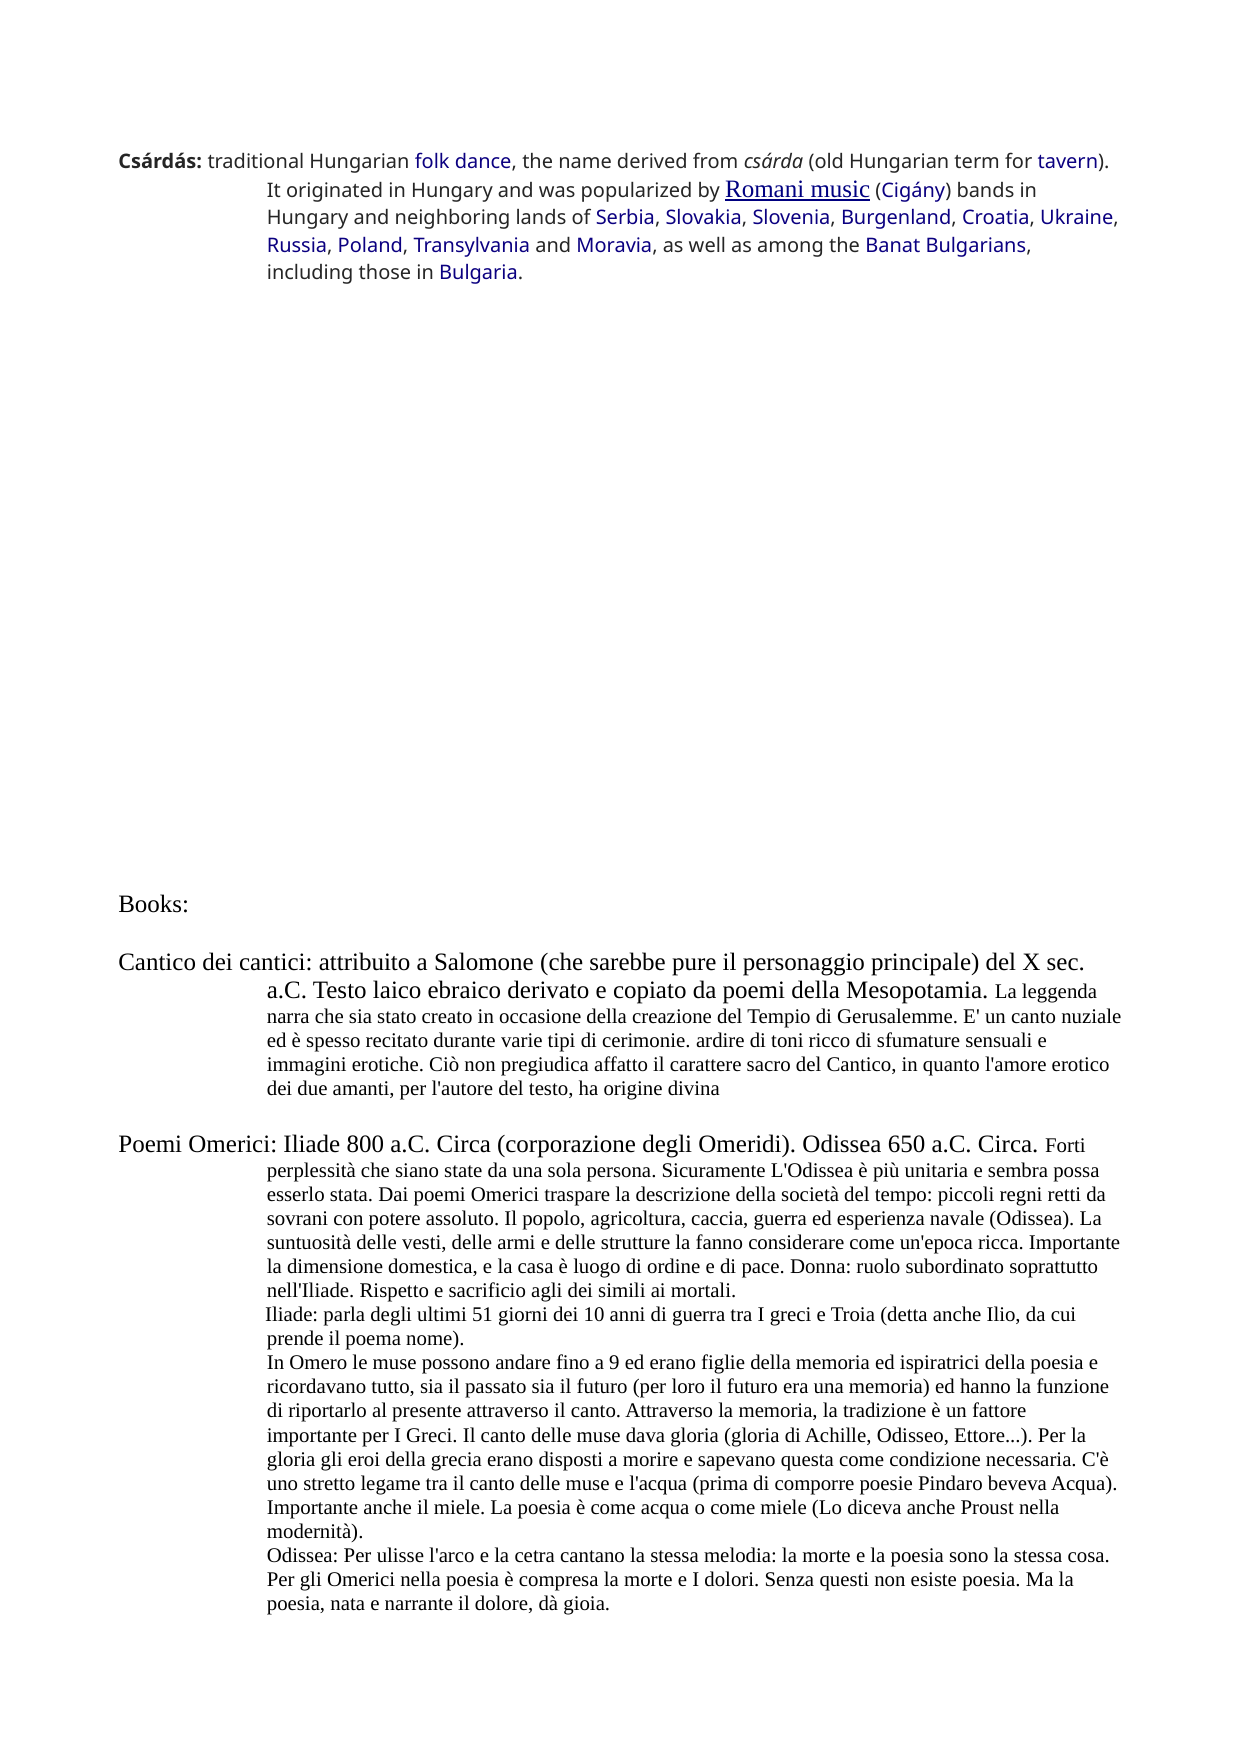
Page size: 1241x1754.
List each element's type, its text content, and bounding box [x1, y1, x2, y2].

text Poemi Omerici: Iliade 800 a.C. Circa (corporazione degli Omeridi). Odissea 650 a.C. Circa. Forti perplessità che siano state da una sola persona. Sicuramente L'Odissea è più unitaria e sembra possa esserlo stata. Dai poemi Omerici traspare la descrizione della società del tempo: piccoli regni retti da sovrani con potere assoluto. Il popolo, agricoltura, caccia, guerra ed esperienza navale (Odissea). La suntuosità delle vesti, delle armi e delle strutture la fanno considerare come un'epoca ricca. Importante la dimensione domestica, e la casa è luogo di ordine e di pace. Donna: ruolo subordinato soprattutto nell'Iliade. Rispetto e sacrificio agli dei simili ai mortali. [118, 1129, 1122, 1302]
text Odissea: Per ulisse l'arco e la cetra cantano la stessa melodia: la morte e la poesia sono la stessa cosa. Per gli Omerici nella poesia è compresa la morte e I dolori. Senza questi non esiste poesia. Ma la poesia, nata e narrante il dolore, dà gioia. [265, 1543, 1122, 1615]
text Csárdás: traditional Hungarian folk dance, the name derived from csárda (old Hungarian term for tavern). It originated in Hungary and was popularized by Romani music (Cigány) bands in Hungary and neighboring lands of Serbia, Slovakia, Slovenia, Burgenland, Croatia, Ukraine, Russia, Poland, Transylvania and Moravia, as well as among the Banat Bulgarians, including those in Bulgaria. [118, 147, 1122, 285]
text Iliade: parla degli ultimi 51 giorni dei 10 anni di guerra tra I greci e Troia (detta anche Ilio, da cui prende il poema nome). [265, 1302, 1122, 1350]
text Books: [118, 889, 1122, 918]
text In Omero le muse possono andare fino a 9 ed erano figlie della memoria ed ispiratrici della poesia e ricordavano tutto, sia il passato sia il futuro (per loro il futuro era una memoria) ed hanno la funzione di riportarlo al presente attraverso il canto. Attraverso la memoria, la tradizione è un fattore importante per I Greci. Il canto delle muse dava gloria (gloria di Achille, Odisseo, Ettore...). Per la gloria gli eroi della grecia erano disposti a morire e sapevano questa come condizione necessaria. C'è uno stretto legame tra il canto delle muse e l'acqua (prima di comporre poesie Pindaro beveva Acqua). Importante anche il miele. La poesia è come acqua o come miele (Lo diceva anche Proust nella modernità). [265, 1350, 1122, 1543]
text Cantico dei cantici: attribuito a Salomone (che sarebbe pure il personaggio principale) del X sec. a.C. Testo laico ebraico derivato e copiato da poemi della Mesopotamia. La leggenda narra che sia stato creato in occasione della creazione del Tempio di Gerusalemme. E' un canto nuziale ed è spesso recitato durante varie tipi di cerimonie. ardire di toni ricco di sfumature sensuali e immagini erotiche. Ciò non pregiudica affatto il carattere sacro del Cantico, in quanto l'amore erotico dei due amanti, per l'autore del testo, ha origine divina [118, 947, 1122, 1100]
